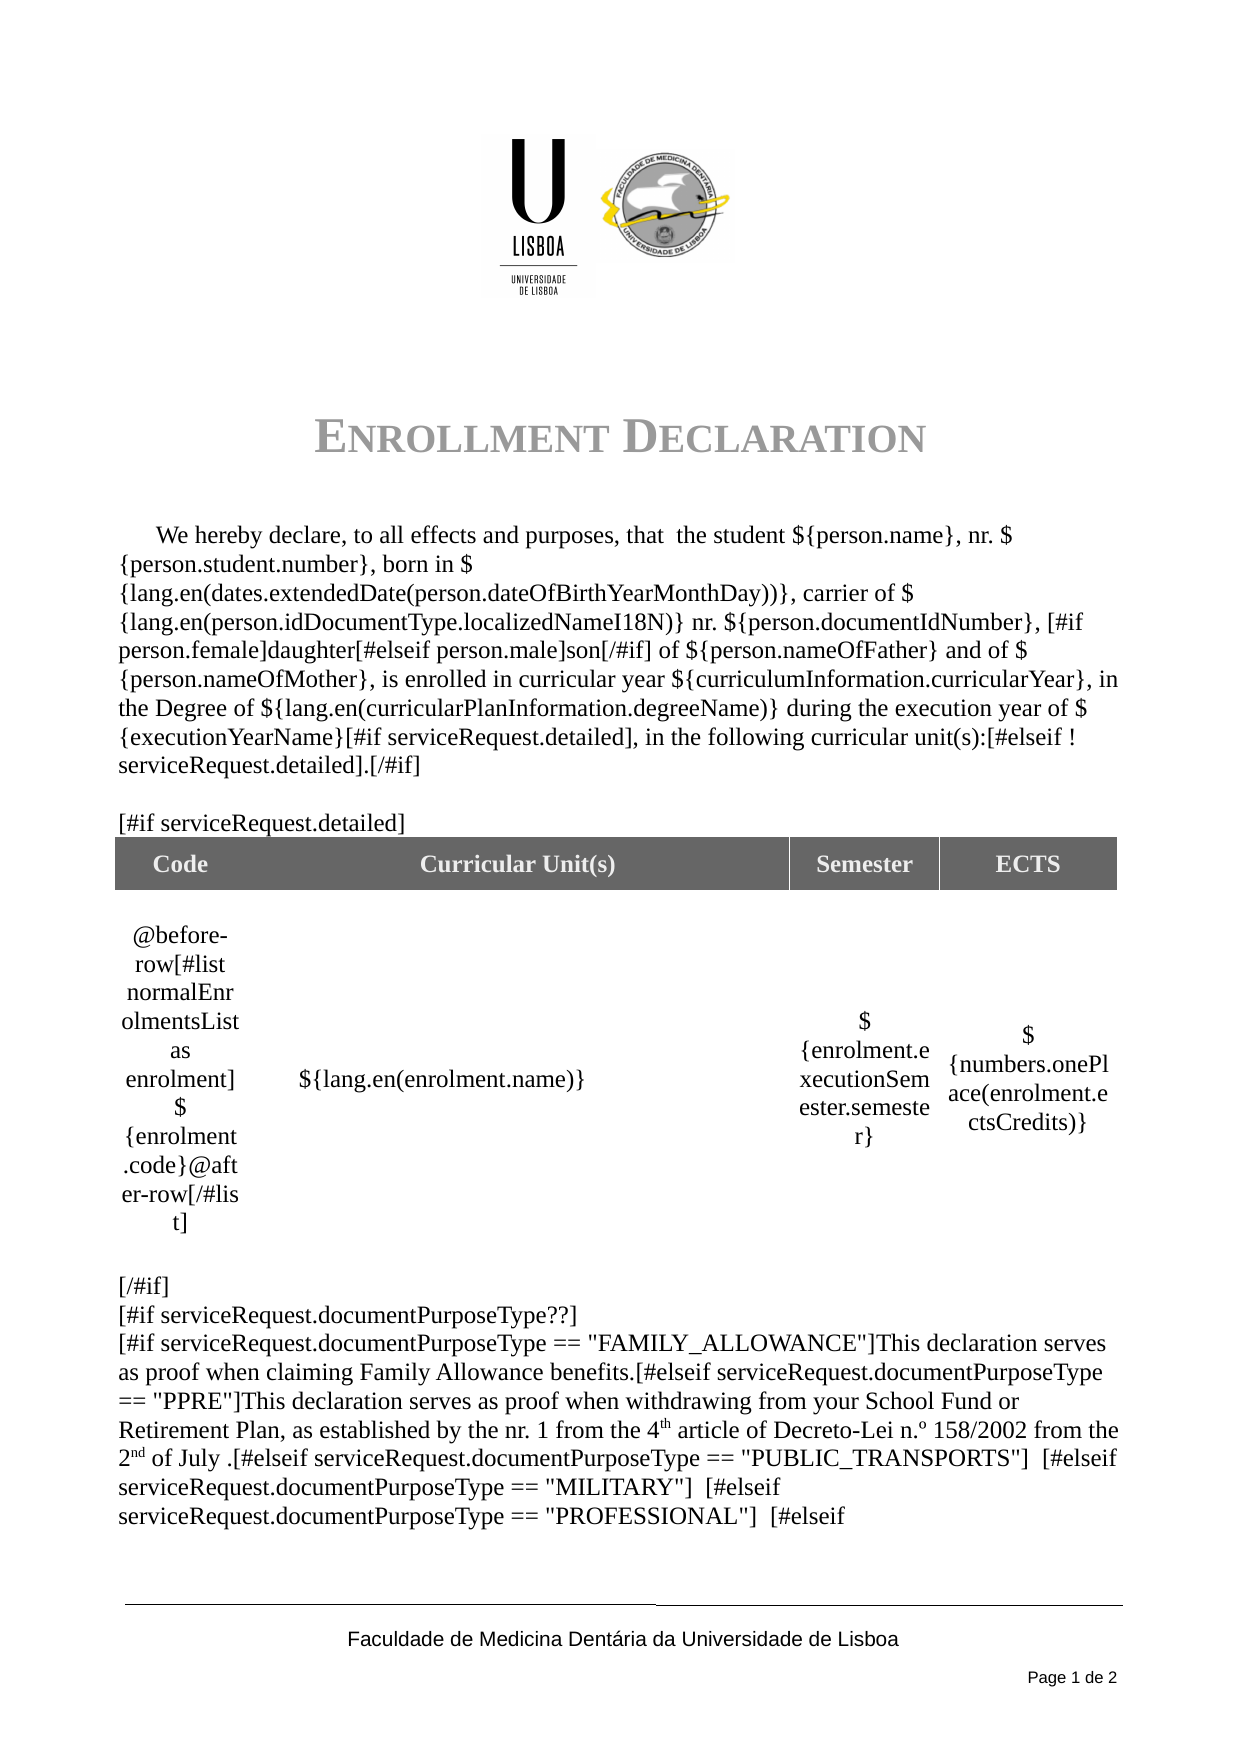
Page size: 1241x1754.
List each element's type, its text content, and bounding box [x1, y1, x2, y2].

picture [480, 134, 735, 298]
text [#if serviceRequest.detailed] [118, 808, 1122, 837]
text We hereby declare, to all effects and purposes, that the student ${person.name}, nr. ${person.student.number}, born in ${lang.en(dates.extendedDate(person.dateOfBirthYearMonthDay))}, carrier of ${lang.en(person.idDocumentType.localizedNameI18N)} nr. ${person.documentIdNumber}, [#if person.female]daughter[#elseif person.male]son[/#if] of ${person.nameOfFather} and of ${person.nameOfMother}, is enrolled in curricular year ${curriculumInformation.curricularYear}, in the Degree of ${lang.en(curricularPlanInformation.degreeName)} during the execution year of ${executionYearName}[#if serviceRequest.detailed], in the following curricular unit(s):[#elseif !serviceRequest.detailed].[/#if] [118, 521, 1122, 779]
table_cell @before-row[#list normalEnrolmentsList as enrolment]${enrolment.code}@after-row[/#list] [115, 890, 246, 1242]
text [#if serviceRequest.documentPurposeType == "FAMILY_ALLOWANCE"]This declaration serves as proof when claiming Family Allowance benefits.[#elseif serviceRequest.documentPurposeType == "PPRE"]This declaration serves as proof when withdrawing from your School Fund or Retirement Plan, as established by the nr. 1 from the 4th article of Decreto-Lei n.º 158/2002 from the 2nd of July .[#elseif serviceRequest.documentPurposeType == "PUBLIC_TRANSPORTS"] [#elseif serviceRequest.documentPurposeType == "MILITARY"] [#elseif serviceRequest.documentPurposeType == "PROFESSIONAL"] [#elseif [118, 1328, 1122, 1530]
table_cell ${numbers.onePlace(enrolment.ectsCredits)} [940, 890, 1117, 1242]
text [/#if] [118, 1271, 1122, 1300]
text [#if serviceRequest.documentPurposeType??] [118, 1300, 1122, 1328]
table_header Code [115, 837, 246, 890]
table_cell ${lang.en(enrolment.name)} [246, 890, 789, 1242]
table_header Semester [790, 837, 939, 890]
table_header Curricular Unit(s) [246, 837, 789, 890]
text Enrollment Declaration [118, 406, 1122, 463]
table_cell ${enrolment.executionSemester.semester} [790, 890, 939, 1242]
table_header ECTS [940, 837, 1117, 890]
